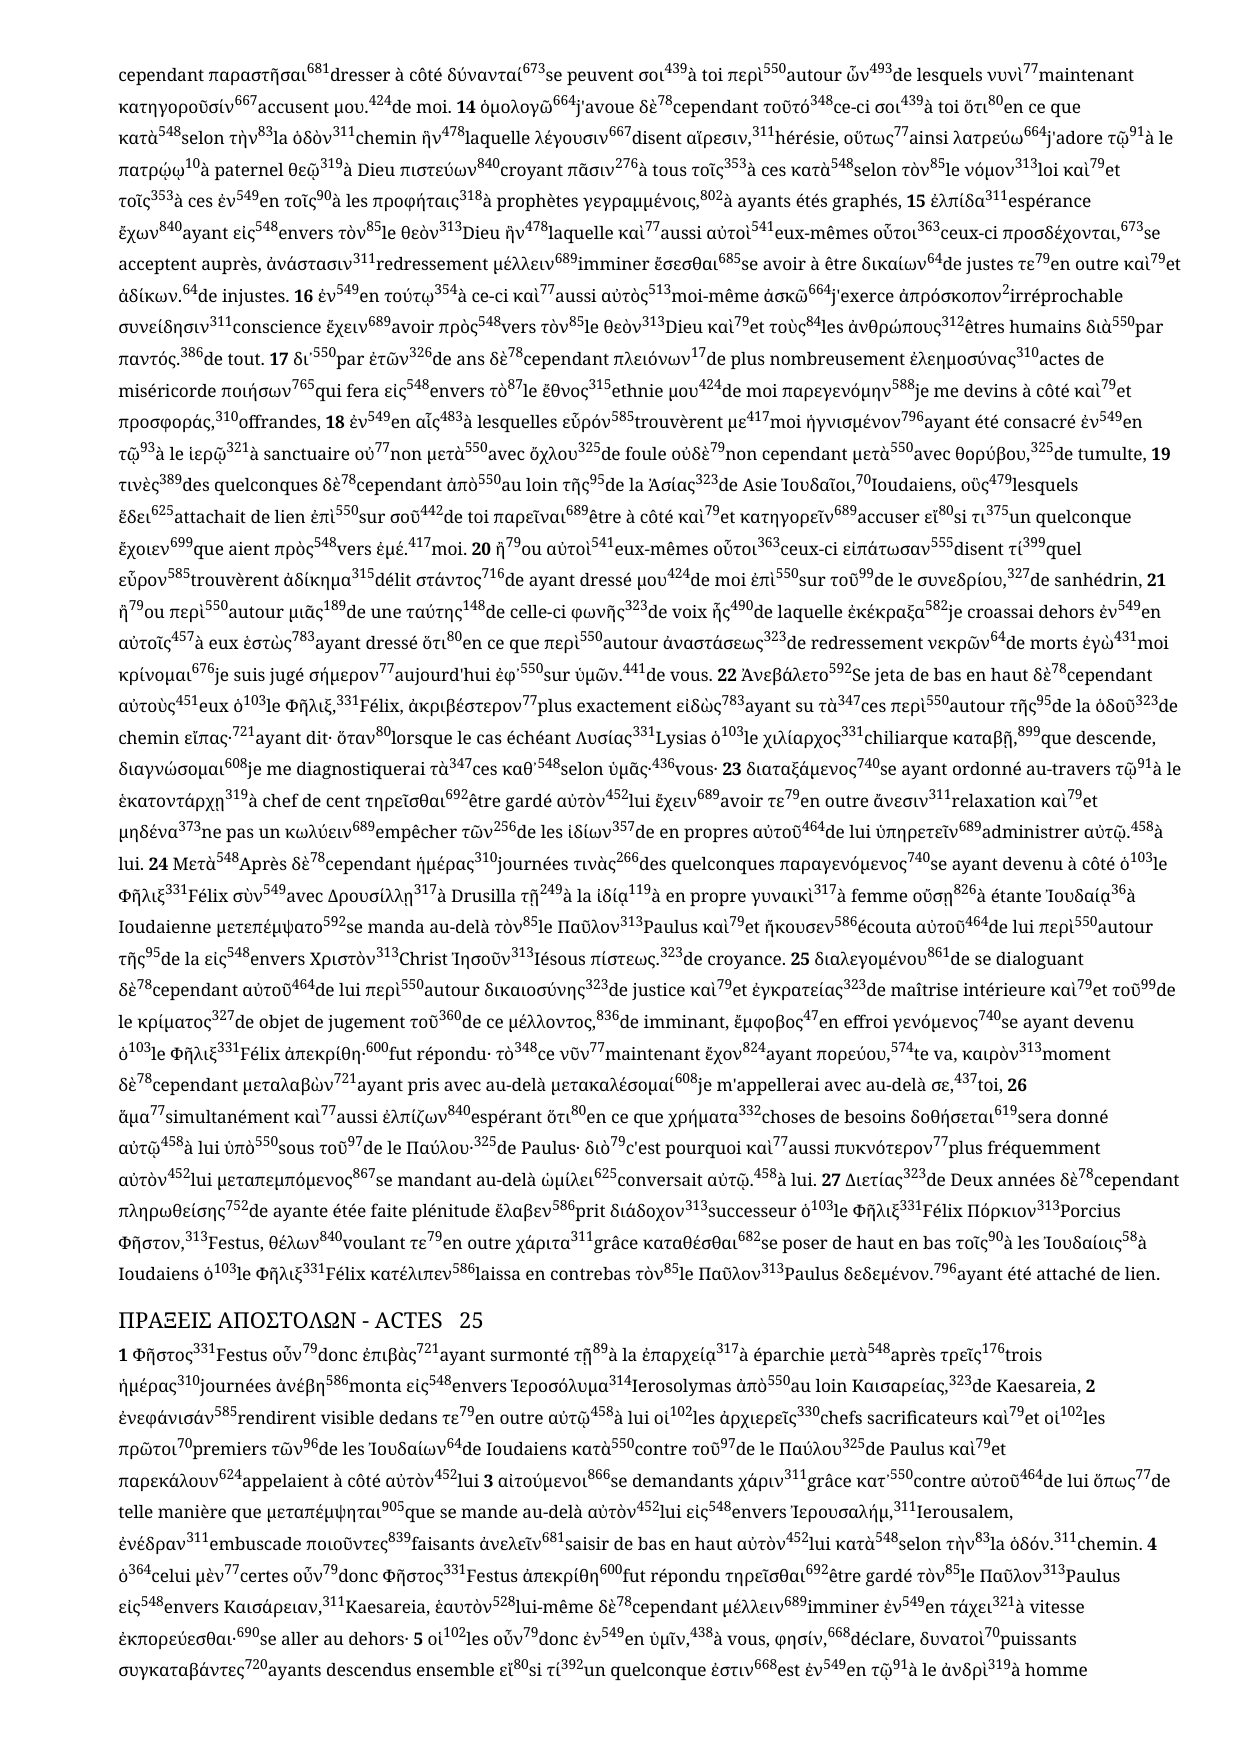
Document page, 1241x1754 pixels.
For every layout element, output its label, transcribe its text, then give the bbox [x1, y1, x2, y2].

text 1 Μετὰ548Après δὲ78cependant πέντε176cinq ἡμέρας310journées κατέβη586descendit ὁ103le ἀρχιερεὺς331chef sacrificateur Ἁνανίας331Ananias μετὰ550avec πρεσβυτέρων64de plus anciens τινῶν280de des quelconques καὶ79et ῥήτορος325de rhéteur Τερτύλλου325de Tertullus τινός,281de un quelconque, οἵτινες497lesquels des quelconques ἐνεφάνισαν585rendirent visible dedans τῷ91à le ἡγεμόνι319à gouverneur κατὰ550contre τοῦ97de le Παύλου.325de Paulus. 2 κληθέντος754de ayant été appelé δὲ78cependant αὐτοῦ464de lui ἤρξατο592se origina κατηγορεῖν689accuser ὁ103le Τέρτυλλος331Tertullus λέγων·840disant· πολλῆς279de nombreuse εἰρήνης323de paix τυγχάνοντες839obtenants διὰ550par σοῦ442de toi καὶ79et διορθωμάτων326de réformes γινομένων862de se devenants τῷ93à le ἔθνει321à ethnie τούτῳ146à ce-ci διὰ550par τῆς95de la σῆς238de tienne προνοίας,323de intelligence d'avance, 3 πάντῃ77totalement τε79en outre καὶ79et πανταχοῦ77partout ἀποδεχόμεθα,669nous nous acceptons loin, κράτιστε27très fort Φῆλιξ,337Félix, μετὰ550avec πάσης279de toute εὐχαριστίας.323de action de grâce. 4 ἵνα80afin que δὲ78cependant μὴ77ne pas ἐπὶ548sur πλεῖόν73plus nombreusement σε437toi ἐγκόπτω,917que j'incise, παρακαλῶ664j'appelle à côté ἀκοῦσαί681écouter σε437toi ἡμῶν423de nous συντόμως77en co-scission τῇ89à la σῇ235à tienne ἐπιεικείᾳ.317à modération. 5 εὑρόντες720ayants trouvés γὰρ79car τὸν85le ἄνδρα313homme τοῦτον138celui-ci λοιμὸν313peste καὶ79et κινοῦντα822bougeant στάσεις310dressements πᾶσιν274à tous τοῖς90à les Ἰουδαίοις58à Ioudaiens τοῖς351à ceux κατὰ548selon τὴν83la οἰκουμένην311écoumène πρωτοστάτην313premier à se placer debout τε79en outre τῆς95de la τῶν96de les Ναζωραίων324de Nazoréens αἱρέσεως,323de hérésie, 6 ὃς498lequel καὶ77aussi τὸ87le ἱερὸν315sanctuaire ἐπείρασεν586mit en tentation βεβηλῶσαι681profaner ὃν480lequel καὶ77aussi ἐκρατήσαμεν,581nous saisîmes avec force, 7 8 παρ᾽550à côté οὗ492de lequel δυνήσῃ610tu te pourras αὐτὸς524toi-même ἀνακρίνας721ayant jugé de bas en haut περὶ550autour πάντων282de tous τούτων359de ces-ci ἐπιγνῶναι681reconnaître ὧν493de lesquels ἡμεῖς430nous κατηγοροῦμεν663nous accusons αὐτοῦ.464de lui. 9 συνεπέθεντο591se surposèrent ensemble δὲ78cependant καὶ77aussi οἱ102les Ἰουδαῖοι70Ioudaiens φάσκοντες839affirmants ταῦτα347ces-ci οὕτως77ainsi ἔχειν.689avoir. 10 Ἀπεκρίθη600Fut répondu τε79en outre ὁ103le Παῦλος331Paulus νεύσαντος716de ayant fait signe αὐτῷ458à lui τοῦ97de le ἡγεμόνος325de gouverneur λέγειν·689dire· ἐκ550hors πολλῶν282de nombreux ἐτῶν326de ans ὄντα822étant σε437toi κριτὴν313juge τῷ93à le ἔθνει321à ethnie τούτῳ146à ce-ci ἐπιστάμενος867se établissant sûrement εὐθύμως77en bonne émotion τὰ347ces περὶ550autour ἐμαυτοῦ511de moi-même ἀπολογοῦμαι,670je m'apologise, 11 δυναμένου861de se pouvant σου442de toi ἐπιγνῶναι681reconnaître ὅτι80en ce que οὐ77non πλείους44plus nombreusement εἰσίν667sont μοι420à moi ἡμέραι328journées δώδεκα188de douze ἀφ᾽550au loin ἧς490de laquelle ἀνέβην582je montai προσκυνήσων765qui prosternera vers εἰς548envers Ἰερουσαλήμ.311Ierousalem. 12 καὶ79et οὔτε79ni ἐν549en τῷ93à le ἱερῷ321à sanctuaire εὗρόν585trouvèrent με417moi πρός548vers τινα373un quelconque διαλεγόμενον849se dialoguant ἢ79ou ἐπίστασιν311opposition ποιοῦντα822faisant ὄχλου325de foule οὔτε79ni ἐν549en ταῖς88à les συναγωγαῖς316à synagogues οὔτε79ni κατὰ548selon τὴν83la πόλιν,311cité, 13 οὐδὲ79non cependant παραστῆσαι681dresser à côté δύνανταί673se peuvent σοι439à toi περὶ550autour ὧν493de lesquels νυνὶ77maintenant κατηγοροῦσίν667accusent μου.424de moi. 14 ὁμολογῶ664j'avoue δὲ78cependant τοῦτό348ce-ci σοι439à toi ὅτι80en ce que κατὰ548selon τὴν83la ὁδὸν311chemin ἣν478laquelle λέγουσιν667disent αἵρεσιν,311hérésie, οὕτως77ainsi λατρεύω664j'adore τῷ91à le πατρῴῳ10à paternel θεῷ319à Dieu πιστεύων840croyant πᾶσιν276à tous τοῖς353à ces κατὰ548selon τὸν85le νόμον313loi καὶ79et τοῖς353à ces ἐν549en τοῖς90à les προφήταις318à prophètes γεγραμμένοις,802à ayants étés graphés, 15 ἐλπίδα311espérance ἔχων840ayant εἰς548envers τὸν85le θεὸν313Dieu ἣν478laquelle καὶ77aussi αὐτοὶ541eux-mêmes οὗτοι363ceux-ci προσδέχονται,673se acceptent auprès, ἀνάστασιν311redressement μέλλειν689imminer ἔσεσθαι685se avoir à être δικαίων64de justes τε79en outre καὶ79et ἀδίκων.64de injustes. 16 ἐν549en τούτῳ354à ce-ci καὶ77aussi αὐτὸς513moi-même ἀσκῶ664j'exerce ἀπρόσκοπον2irréprochable συνείδησιν311conscience ἔχειν689avoir πρὸς548vers τὸν85le θεὸν313Dieu καὶ79et τοὺς84les ἀνθρώπους312êtres humains διὰ550par παντός.386de tout. 17 δι᾽550par ἐτῶν326de ans δὲ78cependant πλειόνων17de plus nombreusement ἐλεημοσύνας310actes de miséricorde ποιήσων765qui fera εἰς548envers τὸ87le ἔθνος315ethnie μου424de moi παρεγενόμην588je me devins à côté καὶ79et προσφοράς,310offrandes, 18 ἐν549en αἷς483à lesquelles εὗρόν585trouvèrent με417moi ἡγνισμένον796ayant été consacré ἐν549en τῷ93à le ἱερῷ321à sanctuaire οὐ77non μετὰ550avec ὄχλου325de foule οὐδὲ79non cependant μετὰ550avec θορύβου,325de tumulte, 19 τινὲς389des quelconques δὲ78cependant ἀπὸ550au loin τῆς95de la Ἀσίας323de Asie Ἰουδαῖοι,70Ioudaiens, οὓς479lesquels ἔδει625attachait de lien ἐπὶ550sur σοῦ442de toi παρεῖναι689être à côté καὶ79et κατηγορεῖν689accuser εἴ80si τι375un quelconque ἔχοιεν699que aient πρὸς548vers ἐμέ.417moi. 20 ἢ79ou αὐτοὶ541eux-mêmes οὗτοι363ceux-ci εἰπάτωσαν555disent τί399quel εὗρον585trouvèrent ἀδίκημα315délit στάντος716de ayant dressé μου424de moi ἐπὶ550sur τοῦ99de le συνεδρίου,327de sanhédrin, 21 ἢ79ou περὶ550autour μιᾶς189de une ταύτης148de celle-ci φωνῆς323de voix ἧς490de laquelle ἐκέκραξα582je croassai dehors ἐν549en αὐτοῖς457à eux ἑστὼς783ayant dressé ὅτι80en ce que περὶ550autour ἀναστάσεως323de redressement νεκρῶν64de morts ἐγὼ431moi κρίνομαι676je suis jugé σήμερον77aujourd'hui ἐφ᾽550sur ὑμῶν.441de vous. 22 Ἀνεβάλετο592Se jeta de bas en haut δὲ78cependant αὐτοὺς451eux ὁ103le Φῆλιξ,331Félix, ἀκριβέστερον77plus exactement εἰδὼς783ayant su τὰ347ces περὶ550autour τῆς95de la ὁδοῦ323de chemin εἴπας·721ayant dit· ὅταν80lorsque le cas échéant Λυσίας331Lysias ὁ103le χιλίαρχος331chiliarque καταβῇ,899que descende, διαγνώσομαι608je me diagnostiquerai τὰ347ces καθ᾽548selon ὑμᾶς·436vous· 23 διαταξάμενος740se ayant ordonné au-travers τῷ91à le ἑκατοντάρχῃ319à chef de cent τηρεῖσθαι692être gardé αὐτὸν452lui ἔχειν689avoir τε79en outre ἄνεσιν311relaxation καὶ79et μηδένα373ne pas un κωλύειν689empêcher τῶν256de les ἰδίων357de en propres αὐτοῦ464de lui ὑπηρετεῖν689administrer αὐτῷ.458à lui. 24 Μετὰ548Après δὲ78cependant ἡμέρας310journées τινὰς266des quelconques παραγενόμενος740se ayant devenu à côté ὁ103le Φῆλιξ331Félix σὺν549avec Δρουσίλλῃ317à Drusilla τῇ249à la ἰδίᾳ119à en propre γυναικὶ317à femme οὔσῃ826à étante Ἰουδαίᾳ36à Ioudaienne μετεπέμψατο592se manda au-delà τὸν85le Παῦλον313Paulus καὶ79et ἤκουσεν586écouta αὐτοῦ464de lui περὶ550autour τῆς95de la εἰς548envers Χριστὸν313Christ Ἰησοῦν313Iésous πίστεως.323de croyance. 25 διαλεγομένου861de se dialoguant δὲ78cependant αὐτοῦ464de lui περὶ550autour δικαιοσύνης323de justice καὶ79et ἐγκρατείας323de maîtrise intérieure καὶ79et τοῦ99de le κρίματος327de objet de jugement τοῦ360de ce μέλλοντος,836de imminant, ἔμφοβος47en effroi γενόμενος740se ayant devenu ὁ103le Φῆλιξ331Félix ἀπεκρίθη·600fut répondu· τὸ348ce νῦν77maintenant ἔχον824ayant πορεύου,574te va, καιρὸν313moment δὲ78cependant μεταλαβὼν721ayant pris avec au-delà μετακαλέσομαί608je m'appellerai avec au-delà σε,437toi, 26 ἅμα77simultanément καὶ77aussi ἐλπίζων840espérant ὅτι80en ce que χρήματα332choses de besoins δοθήσεται619sera donné αὐτῷ458à lui ὑπὸ550sous τοῦ97de le Παύλου·325de Paulus· διὸ79c'est pourquoi καὶ77aussi πυκνότερον77plus fréquemment αὐτὸν452lui μεταπεμπόμενος867se mandant au-delà ὡμίλει625conversait αὐτῷ.458à lui. 27 Διετίας323de Deux années δὲ78cependant πληρωθείσης752de ayante étée faite plénitude ἔλαβεν586prit διάδοχον313successeur ὁ103le Φῆλιξ331Félix Πόρκιον313Porcius Φῆστον,313Festus, θέλων840voulant τε79en outre χάριτα311grâce καταθέσθαι682se poser de haut en bas τοῖς90à les Ἰουδαίοις58à Ioudaiens ὁ103le Φῆλιξ331Félix κατέλιπεν586laissa en contrebas τὸν85le Παῦλον313Paulus δεδεμένον.796ayant été attaché de lien. [118, 59, 1181, 1286]
text 1 Φῆστος331Festus οὖν79donc ἐπιβὰς721ayant surmonté τῇ89à la ἐπαρχείᾳ317à éparchie μετὰ548après τρεῖς176trois ἡμέρας310journées ἀνέβη586monta εἰς548envers Ἱεροσόλυμα314Ierosolymas ἀπὸ550au loin Καισαρείας,323de Kaesareia, 2 ἐνεφάνισάν585rendirent visible dedans τε79en outre αὐτῷ458à lui οἱ102les ἀρχιερεῖς330chefs sacrificateurs καὶ79et οἱ102les πρῶτοι70premiers τῶν96de les Ἰουδαίων64de Ioudaiens κατὰ550contre τοῦ97de le Παύλου325de Paulus καὶ79et παρεκάλουν624appelaient à côté αὐτὸν452lui 3 αἰτούμενοι866se demandants χάριν311grâce κατ᾽550contre αὐτοῦ464de lui ὅπως77de telle manière que μεταπέμψηται905que se mande au-delà αὐτὸν452lui εἰς548envers Ἰερουσαλήμ,311Ierousalem, ἐνέδραν311embuscade ποιοῦντες839faisants ἀνελεῖν681saisir de bas en haut αὐτὸν452lui κατὰ548selon τὴν83la ὁδόν.311chemin. 4 ὁ364celui μὲν77certes οὖν79donc Φῆστος331Festus ἀπεκρίθη600fut répondu τηρεῖσθαι692être gardé τὸν85le Παῦλον313Paulus εἰς548envers Καισάρειαν,311Kaesareia, ἑαυτὸν528lui-même δὲ78cependant μέλλειν689imminer ἐν549en τάχει321à vitesse ἐκπορεύεσθαι·690se aller au dehors· 5 οἱ102les οὖν79donc ἐν549en ὑμῖν,438à vous, φησίν,668déclare, δυνατοὶ70puissants συγκαταβάντες720ayants descendus ensemble εἴ80si τί392un quelconque ἐστιν668est ἐν549en τῷ91à le ἀνδρὶ319à homme ἄτοπον73déplacé κατηγορείτωσαν571accusent αὐτοῦ.464de lui. 6 Διατρίψας721Ayant gratté à travers δὲ78cependant ἐν549en αὐτοῖς457à eux ἡμέρας310journées οὐ77non πλείους1plus nombreusement ὀκτὼ188de huit ἢ79ou δέκα,188de dix, καταβὰς721ayant descendu εἰς548envers Καισάρειαν,311Kaesareia, τῇ350à celle ἐπαύριον77lendemain καθίσας721ayant assis ἐπὶ550sur τοῦ99de le βήματος327de estrade ἐκέλευσεν586ordonna τὸν85le Παῦλον313Paulus ἀχθῆναι.683être conduit. 7 παραγενομένου734de se ayant devenu à côté δὲ78cependant αὐτοῦ464de lui περιέστησαν585dressèrent autour αὐτὸν452lui οἱ102les ἀπὸ550au loin Ἱεροσολύμων326de Ierosolymas καταβεβηκότες782ayants descendus Ἰουδαῖοι70Ioudaiens πολλὰ270nombreux καὶ79et βαρέα5lourds αἰτιώματα314accusations καταφέροντες839portants de haut en bas ἃ481lesquels οὐκ77non ἴσχυον624avaient la ténacité ἀποδεῖξαι,681montrer loin, 8 τοῦ97de le Παύλου325de Paulus ἀπολογουμένου861de se apologisant ὅτι80en ce que οὔτε79ni εἰς548envers τὸν85le νόμον313loi τῶν96de les Ἰουδαίων64de Ioudaiens οὔτε79ni εἰς548envers τὸ87le ἱερὸν315sanctuaire οὔτε79ni εἰς548envers Καίσαρά313Kaesar τι375un quelconque ἥμαρτον.582je fautai. 9 Ὁ103Le Φῆστος331Festus δὲ78cependant θέλων840voulant τοῖς90à les Ἰουδαίοις58à Ioudaiens χάριν311grâce καταθέσθαι682se poser de haut en bas ἀποκριθεὶς760ayant été répondu τῷ91à le Παύλῳ319à Paulus εἶπεν·586dit· θέλεις666tu veux εἰς548envers Ἱεροσόλυμα314Ierosolymas ἀναβὰς721ayant monté ἐκεῖ77là περὶ550autour τούτων359de ces-ci κριθῆναι683être jugé ἐπ᾽550sur ἐμοῦ;424de moi; 10 εἶπεν586dit δὲ78cependant ὁ103le Παῦλος·331Paulus· ἐπὶ550sur τοῦ99de le βήματος327de estrade Καίσαρος325de Kaesar ἑστώς783ayant dressé εἰμι,664je suis, οὗ77où με417moi δεῖ668attache de lien κρίνεσθαι.692être jugé. Ἰουδαίους52Ioudaiens οὐδὲν375aucun ἠδίκησα582je fis injustice ὡς80comme καὶ77aussi σὺ448toi κάλλιον77en plus beau ἐπιγινώσκεις.666tu reconnais. 11 εἰ80si μὲν79certes οὖν79donc ἀδικῶ664je fais injustice καὶ79et ἄξιον55digne θανάτου325de trépas πέπραχά638j'ai pratiqué τι,375un quelconque, οὐ77non παραιτοῦμαι670je me demande à côté τὸ348ce ἀποθανεῖν·681mourir loin· εἰ80si δὲ78cependant οὐδέν392aucun ἐστιν668est ὧν493de lesquels οὗτοι363ceux-ci κατηγοροῦσίν667accusent μου,424de moi, οὐδείς390aucun με417moi δύναται674se peut αὐτοῖς457à eux χαρίσασθαι·682se faire grâce· Καίσαρα313Kaesar ἐπικαλοῦμαι.670je me surnomme. 12 τότε77alors ὁ103le Φῆστος331Festus συλλαλήσας721ayant bavardé ensemble μετὰ550avec τοῦ99de le συμβουλίου327de délibération ensemble ἀπεκρίθη·600fut répondu· Καίσαρα313Kaesar ἐπικέκλησαι,646tu t'as surnommé, ἐπὶ548sur Καίσαρα313Kaesar πορεύσῃ.610tu te iras. 13 Ἡμερῶν322de Journées δὲ78cependant διαγενομένων731de se ayantes devenues au travers τινῶν381de des quelconques Ἀγρίππας331Agrippa ὁ103le βασιλεὺς331roi καὶ79et Βερνίκη329Bernike κατήντησαν585atteignirent à l'encontre εἰς548envers Καισάρειαν311Kaesareia ἀσπασάμενοι739se ayants salués τὸν85le Φῆστον.313Festus. 14 ὡς80comme δὲ78cependant πλείους1plus nombreusement ἡμέρας310journées διέτριβον624grattaient à travers ἐκεῖ,77là, ὁ103le Φῆστος331Festus τῷ91à le βασιλεῖ319à roi ἀνέθετο592se posa de bas en haut τὰ347ces κατὰ548selon τὸν85le Παῦλον313Paulus λέγων·840disant· ἀνήρ331homme τίς287un quelconque ἐστιν668est καταλελειμμένος813ayant été laissé en contrebas ὑπὸ550sous Φήλικος325de Félix δέσμιος,331lié, 15 περὶ550autour οὗ492de lequel γενομένου734de se ayant devenu μου424de moi εἰς548envers Ἱεροσόλυμα314Ierosolymas ἐνεφάνισαν585rendirent visible dedans οἱ102les ἀρχιερεῖς330chefs sacrificateurs καὶ79et οἱ102les πρεσβύτεροι70plus anciens τῶν96de les Ἰουδαίων64de Ioudaiens αἰτούμενοι866se demandants κατ᾽550contre αὐτοῦ464de lui καταδίκην.311exécution en justice de haut en bas. 16 πρὸς548vers οὓς479lesquels ἀπεκρίθην596je fus répondu ὅτι80en ce que οὐκ77non ἔστιν668est ἔθος333coutume Ῥωμαίοις58à Romains χαρίζεσθαί690se faire grâce τινα269un quelconque ἄνθρωπον313être humain πρὶν80avant ἢ340ou ὁ364celui κατηγορούμενος891étant accusé κατὰ548selon πρόσωπον315face ἔχοι700que ait τοὺς84les κατηγόρους312accusateurs τόπον313lieu τε79en outre ἀπολογίας323de apologie λάβοι694que prenne περὶ550autour τοῦ99de le ἐγκλήματος.327de appel en accusation. 17 συνελθόντων715de ayants venus ensemble οὖν79donc [αὐτῶν]463[de eux] ἐνθάδε77ici-même ἀναβολὴν311repousse de bas en haut μηδεμίαν267ne pas une ποιησάμενος740se ayant fait τῇ350à celle ἑξῆς77suivant καθίσας721ayant assis ἐπὶ550sur τοῦ99de le βήματος327de estrade ἐκέλευσα582j'ordonnai ἀχθῆναι683être conduit τὸν85le ἄνδρα·313homme· 18 περὶ550autour οὗ492de lequel σταθέντες759ayants étés dressés οἱ102les κατήγοροι330accusateurs οὐδεμίαν267aucune αἰτίαν311cause ἔφερον624portaient ὧν493de lesquels ἐγὼ431moi ὑπενόουν621je soupçonnais πονηρῶν,66de méchants, 19 ζητήματα314sujets de recherches δέ78cependant τινα270des quelconques περὶ550autour τῆς255de la ἰδίας125de en propre δεισιδαιμονίας323de peur de démon εἶχον624avaient πρὸς548vers αὐτὸν452lui καὶ79et περί550autour τινος281de un quelconque Ἰησοῦ325de Iésous τεθνηκότος778de ayant mort ὃν480lequel ἔφασκεν625affirmait ὁ103le Παῦλος331Paulus ζῆν.689vivre. 20 ἀπορούμενος867se embarrassant δὲ78cependant ἐγὼ431moi τὴν83la περὶ550autour τούτων359de ces-ci ζήτησιν311recherche ἔλεγον621je disais εἰ80si βούλοιτο703que se ait dessein πορεύεσθαι690se aller εἰς548envers Ἱεροσόλυμα314Ierosolymas κἀκεῖ77et là κρίνεσθαι692être jugé περὶ550autour τούτων.359de ces-ci. 21 τοῦ97de le δὲ78cependant Παύλου325de Paulus ἐπικαλεσαμένου734de se ayant surnommé τηρηθῆναι683être gardé αὐτὸν528lui-même εἰς548envers τὴν83la τοῦ97de le Σεβαστοῦ65de Vénérable διάγνωσιν,311diagnose, ἐκέλευσα582j'ordonnai τηρεῖσθαι692être gardé αὐτὸν452lui ἕως80jusqu'à ce que οὗ494de lequel ἀναπέμψω895que je mande de bas en haut αὐτὸν452lui πρὸς548vers Καίσαρα.313Kaesar. 22 Ἀγρίππας331Agrippa δὲ78cependant πρὸς548vers τὸν85le Φῆστον·313Festus· ἐβουλόμην627je m'avais dessein καὶ77aussi αὐτὸς513moi-même τοῦ97de le ἀνθρώπου325de être humain ἀκοῦσαι.681écouter. αὔριον,77demain, φησίν,668déclare, ἀκούσῃ610tu te écouteras αὐτοῦ.464de lui. 23 Τῇ350à Celle οὖν79donc ἐπαύριον77lendemain ἐλθόντος716de ayant venu τοῦ97de le Ἀγρίππα325de Agrippa καὶ79et τῆς95de la Βερνίκης323de Bernike μετὰ550avec πολλῆς279de nombreuse φαντασίας323de fantaisie καὶ79et εἰσελθόντων715de ayants venus à l'intérieur εἰς548envers τὸ87le ἀκροατήριον315auditorium σύν549avec τε79en outre χιλιάρχοις318à chiliarques καὶ79et ἀνδράσιν318à hommes τοῖς351à ceux κατ᾽548selon ἐξοχὴν311excellence τῆς95de la πόλεως323de cité καὶ79et κελεύσαντος716de ayant ordonné τοῦ97de le Φήστου325de Festus ἤχθη600fut conduit ὁ103le Παῦλος.331Paulus. 24 καί79et φησιν668déclare ὁ103le Φῆστος·331Festus· Ἀγρίππα337Agrippa βασιλεῦ337roi καὶ79et πάντες290tous οἱ368ceux συμπαρόντες844étants à côté avec ἡμῖν419à nous ἄνδρες,336hommes, θεωρεῖτε665vous observez τοῦτον346celui-ci περὶ550autour οὗ492de lequel ἅπαν289en totalité τὸ105le πλῆθος333multitude τῶν96de les Ἰουδαίων64de Ioudaiens ἐνέτυχόν585intercédèrent μοι420à moi ἔν549en τε79en outre Ἱεροσολύμοις320à Ierosolymas καὶ79et ἐνθάδε77ici-même βοῶντες839beuglants μὴ77ne pas δεῖν689attacher de lien αὐτὸν452lui ζῆν689vivre μηκέτι.77ne pas plus. 25 ἐγὼ431moi δὲ78cependant κατελαβόμην588je me pris de haut en bas μηδὲν375ne pas un ἄξιον55digne αὐτὸν452lui θανάτου325de trépas πεπραχέναι,686avoir pratiqué, αὐτοῦ537de lui-même δὲ78cependant τούτου358de celui-ci ἐπικαλεσαμένου734de se ayant surnommé τὸν85le Σεβαστὸν53Vénérable ἔκρινα582je jugeai πέμπειν.689mander. 26 περὶ550autour οὗ492de lequel ἀσφαλές55sécurisant τι271un quelconque γράψαι681grapher τῷ251à le κυρίῳ319à Maître οὐκ77non ἔχω,664j'ai, διὸ79c'est pourquoi προήγαγον582je menai devant αὐτὸν452lui ἐφ᾽550sur ὑμῶν441de vous καὶ79et μάλιστα77surtout ἐπὶ550sur σοῦ,442de toi, βασιλεῦ337roi Ἀγρίππα,337Agrippa, ὅπως80de telle manière que τῆς95de la ἀνακρίσεως323de jugement de bas en haut γενομένης732de se ayante devenue σχῶ895que j'aie τί375un quelconque γράψω·895que je graphe· 27 ἄλογον49sans discours γάρ79car μοι420à moi δοκεῖ668estime πέμποντα822mandant δέσμιον313lié μὴ77ne pas καὶ77aussi τὰς82les κατ᾽550contre αὐτοῦ464de lui αἰτίας310causes σημᾶναι.681signifier. [118, 1339, 1181, 1682]
text ΠΡΑΞΕΙΣ ΑΠΟΣΤΟΛΩΝ - ACTES 25 [118, 1304, 1181, 1334]
